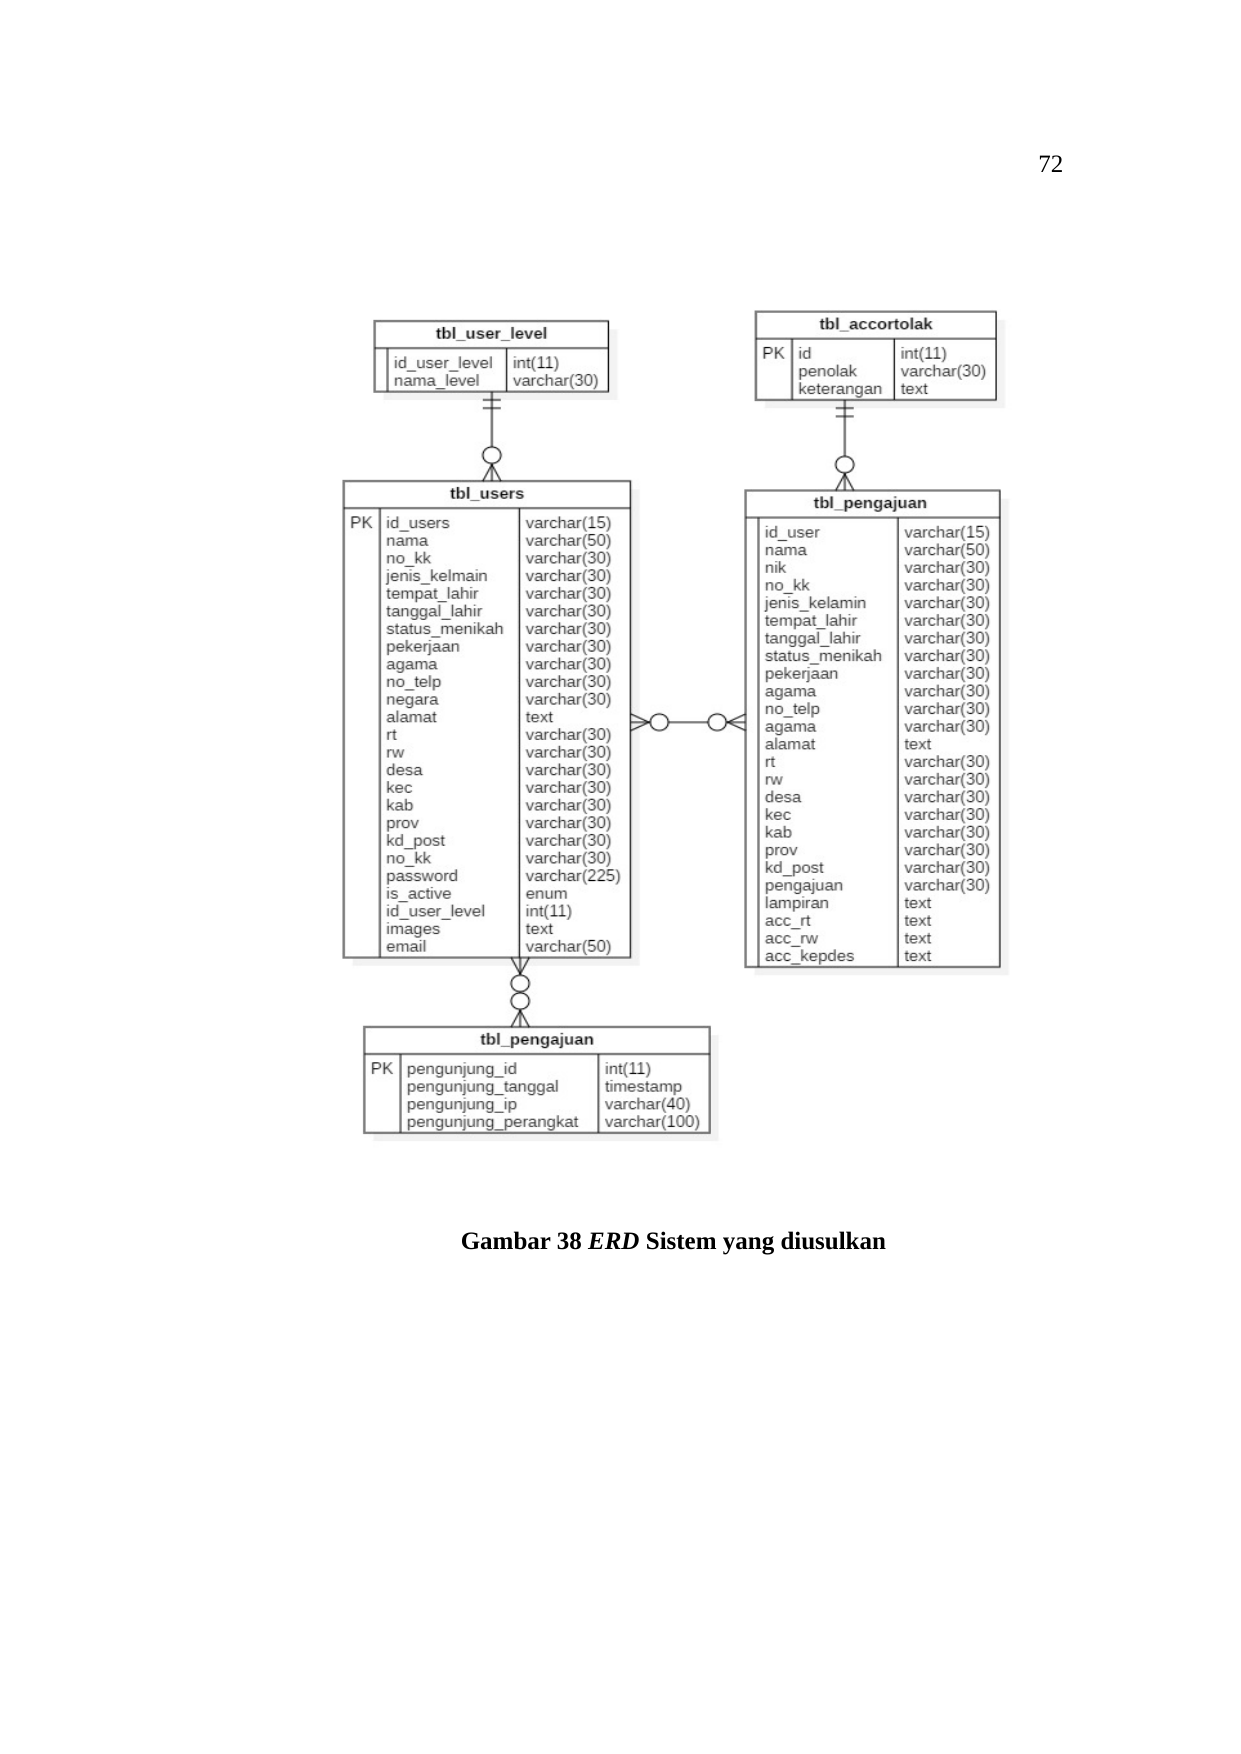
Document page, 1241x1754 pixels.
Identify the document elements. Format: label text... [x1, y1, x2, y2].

text Gambar 38 ERD Sistem yang diusulkan [283, 1226, 1063, 1255]
picture [331, 300, 1051, 1180]
table_header [286, 294, 1062, 1214]
